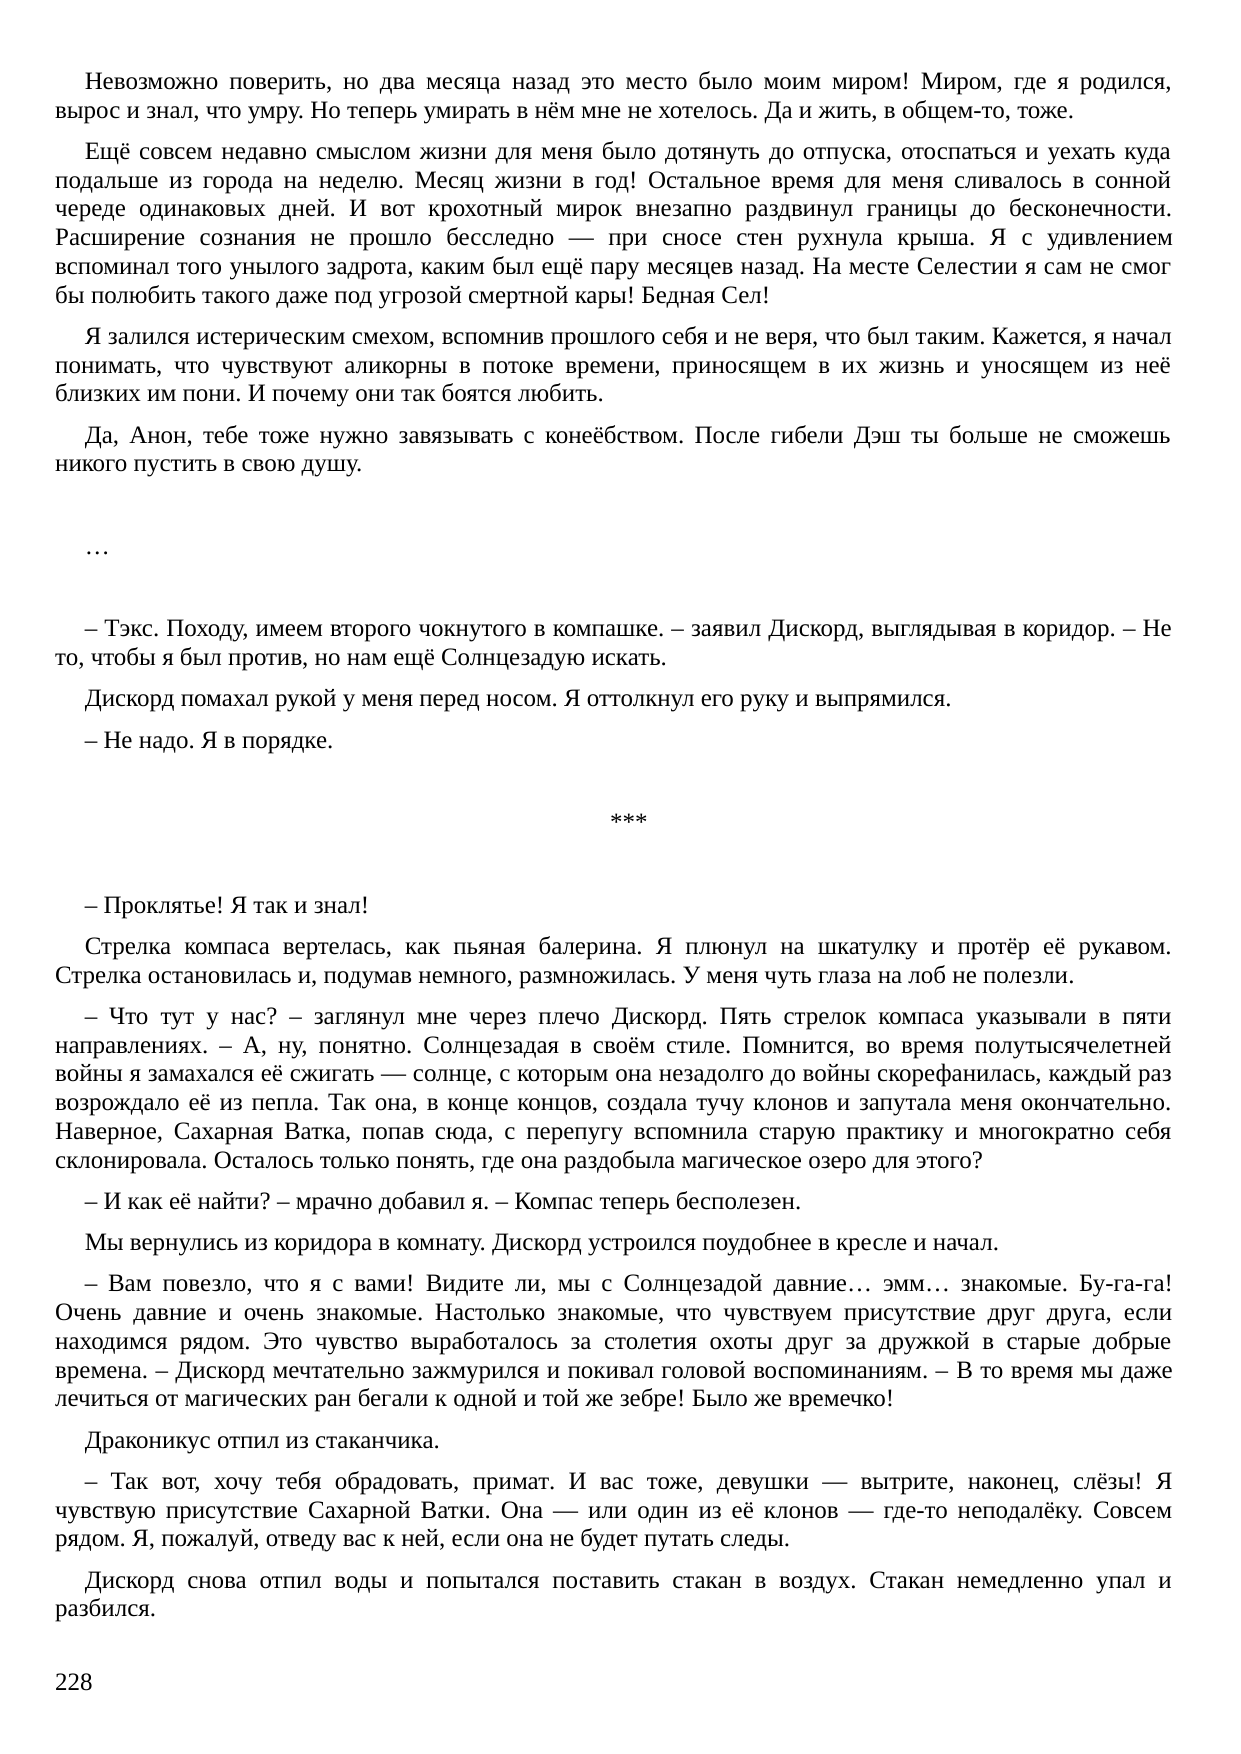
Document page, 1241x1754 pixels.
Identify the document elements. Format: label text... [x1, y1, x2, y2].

text … [55, 531, 1173, 560]
text Ещё совсем недавно смыслом жизни для меня было дотянуть до отпуска, отоспаться и уехать куда подальше из города на неделю. Месяц жизни в год! Остальное время для меня сливалось в сонной череде одинаковых дней. И вот крохотный мирок внезапно раздвинул границы до бесконечности. Расширение сознания не прошло бесследно — при сносе стен рухнула крыша. Я с удивлением вспоминал того унылого задрота, каким был ещё пару месяцев назад. На месте Селестии я сам не смог бы полюбить такого даже под угрозой смертной кары! Бедная Сел! [55, 136, 1173, 308]
text *** [55, 807, 1173, 836]
text Невозможно поверить, но два месяца назад это место было моим миром! Миром, где я родился, вырос и знал, что умру. Но теперь умирать в нём мне не хотелось. Да и жить, в общем-то, тоже. [55, 66, 1173, 123]
text – Вам повезло, что я с вами! Видите ли, мы с Солнцезадой давние… эмм… знакомые. Бу-га-га! Очень давние и очень знакомые. Настолько знакомые, что чувствуем присутствие друг друга, если находимся рядом. Это чувство выработалось за столетия охоты друг за дружкой в старые добрые времена. – Дискорд мечтательно зажмурился и покивал головой воспоминаниям. – В то время мы даже лечиться от магических ран бегали к одной и той же зебре! Было же времечко! [55, 1268, 1173, 1412]
text – Тэкс. Походу, имеем второго чокнутого в компашке. – заявил Дискорд, выглядывая в коридор. – Не то, чтобы я был против, но нам ещё Солнцезадую искать. [55, 613, 1173, 671]
text Дискорд помахал рукой у меня перед носом. Я оттолкнул его руку и выпрямился. [55, 683, 1173, 712]
text – Не надо. Я в порядке. [55, 725, 1173, 753]
text Дискорд снова отпил воды и попытался поставить стакан в воздух. Стакан немедленно упал и разбился. [55, 1565, 1173, 1622]
text Да, Анон, тебе тоже нужно завязывать с конеёбством. После гибели Дэш ты больше не сможешь никого пустить в свою душу. [55, 420, 1173, 477]
text – Так вот, хочу тебя обрадовать, примат. И вас тоже, девушки — вытрите, наконец, слёзы! Я чувствую присутствие Сахарной Ватки. Она — или один из её клонов — где-то неподалёку. Совсем рядом. Я, пожалуй, отведу вас к ней, если она не будет путать следы. [55, 1466, 1173, 1552]
text Драконикус отпил из стаканчика. [55, 1425, 1173, 1453]
text Стрелка компаса вертелась, как пьяная балерина. Я плюнул на шкатулку и протёр её рукавом. Стрелка остановилась и, подумав немного, размножилась. У меня чуть глаза на лоб не полезли. [55, 931, 1173, 988]
text Мы вернулись из коридора в комнату. Дискорд устроился поудобнее в кресле и начал. [55, 1227, 1173, 1256]
text – И как её найти? – мрачно добавил я. – Компас теперь бесполезен. [55, 1186, 1173, 1215]
text – Что тут у нас? – заглянул мне через плечо Дискорд. Пять стрелок компаса указывали в пяти направлениях. – А, ну, понятно. Солнцезадая в своём стиле. Помнится, во время полутысячелетней войны я замахался её сжигать — солнце, с которым она незадолго до войны скорефанилась, каждый раз возрождало её из пепла. Так она, в конце концов, создала тучу клонов и запутала меня окончательно. Наверное, Сахарная Ватка, попав сюда, с перепугу вспомнила старую практику и многократно себя склонировала. Осталось только понять, где она раздобыла магическое озеро для этого? [55, 1001, 1173, 1173]
text – Проклятье! Я так и знал! [55, 890, 1173, 918]
text Я залился истерическим смехом, вспомнив прошлого себя и не веря, что был таким. Кажется, я начал понимать, что чувствуют аликорны в потоке времени, приносящем в их жизнь и уносящем из неё близких им пони. И почему они так боятся любить. [55, 321, 1173, 407]
